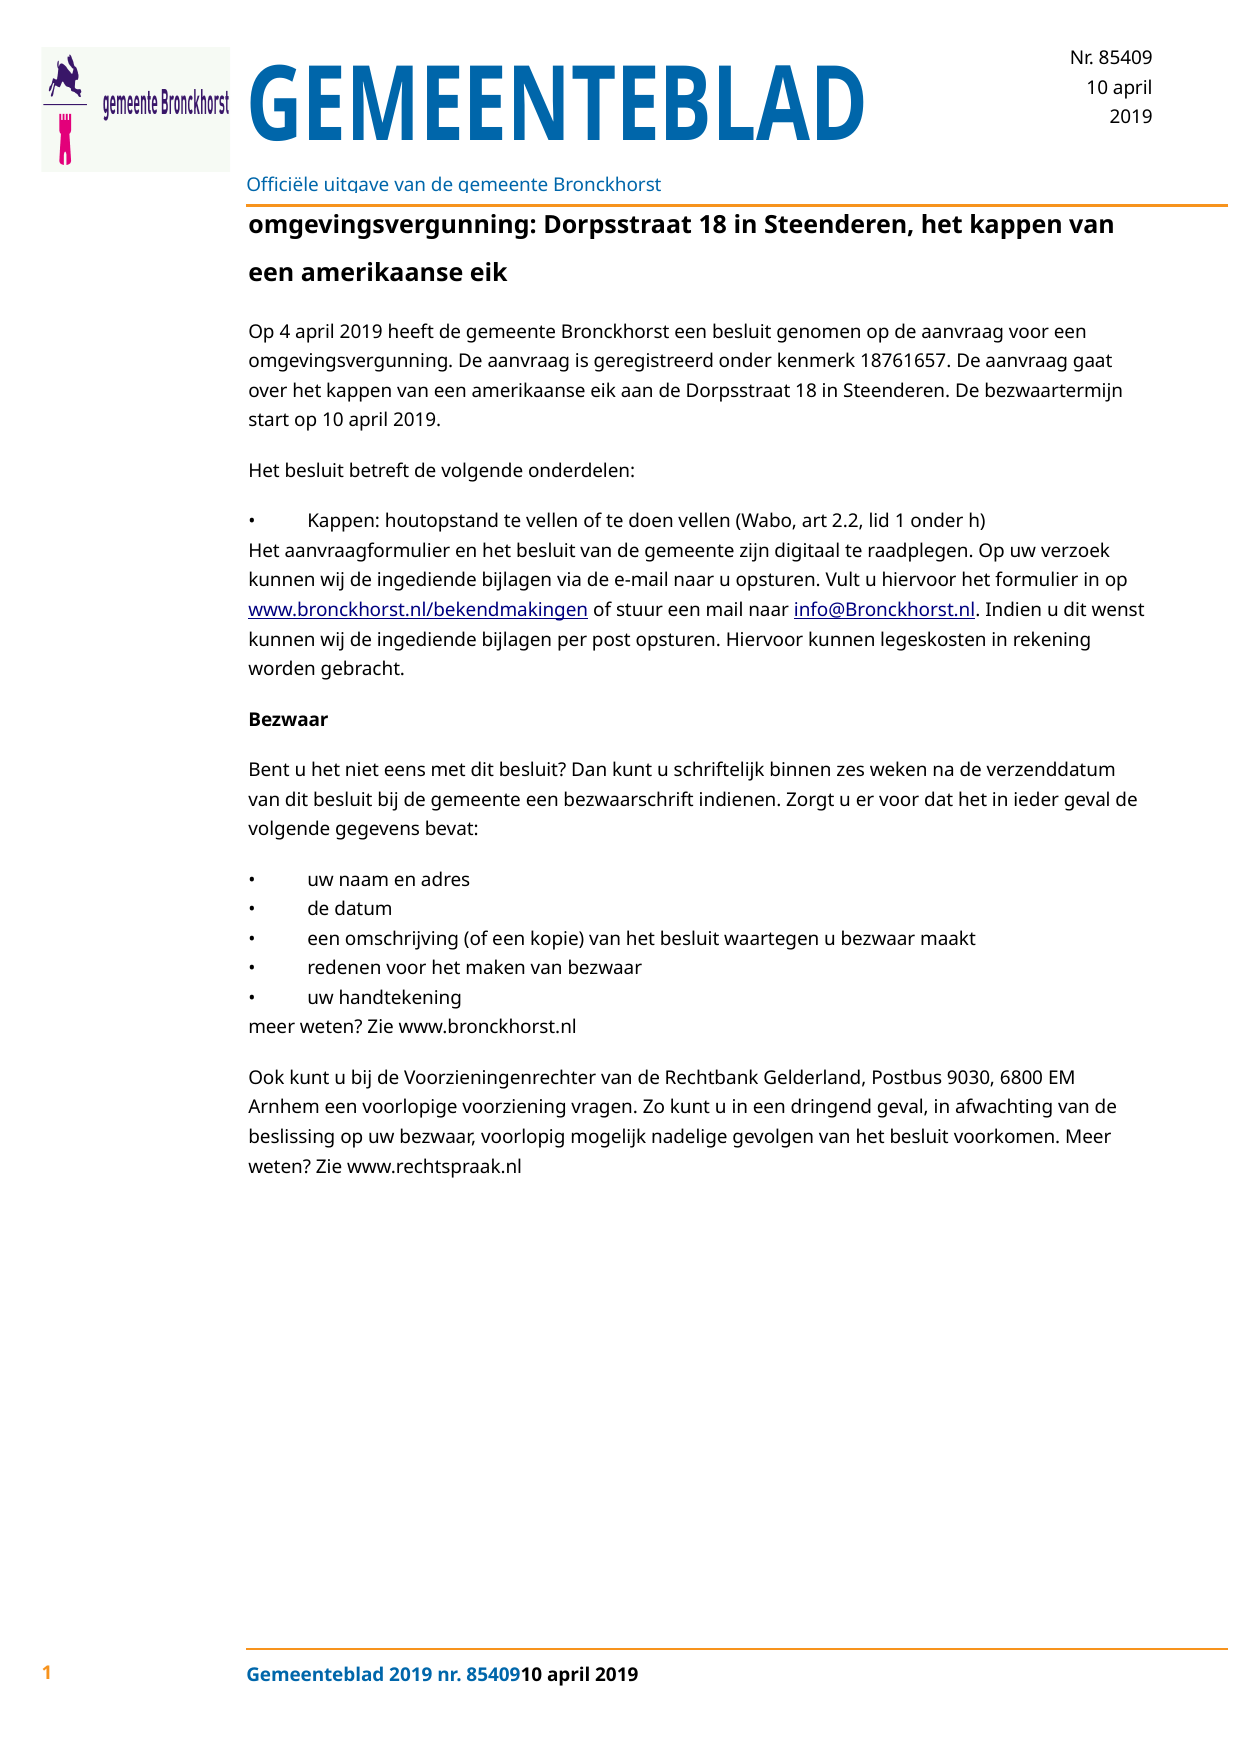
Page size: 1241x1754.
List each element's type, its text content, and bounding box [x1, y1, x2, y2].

text Bent u het niet eens met dit besluit? Dan kunt u schriftelijk binnen zes weken na de verzenddatum van dit besluit bij de gemeente een bezwaarschrift indienen. Zorgt u er voor dat het in ieder geval de volgende gegevens bevat: [248, 756, 1152, 841]
list uw naam en adres [248, 866, 1152, 892]
text Het aanvraagformulier en het besluit van de gemeente zijn digitaal te raadplegen. Op uw verzoek kunnen wij de ingediende bijlagen via de e-mail naar u opsturen. Vult u hiervoor het formulier in op www.bronckhorst.nl/bekendmakingen of stuur een mail naar info@Bronckhorst.nl. Indien u dit wenst kunnen wij de ingediende bijlagen per post opsturen. Hiervoor kunnen legeskosten in rekening worden gebracht. [248, 537, 1152, 681]
list Kappen: houtopstand te vellen of te doen vellen (Wabo, art 2.2, lid 1 onder h) [248, 507, 1152, 533]
text Ook kunt u bij de Voorzieningenrechter van de Rechtbank Gelderland, Postbus 9030, 6800 EM Arnhem een voorlopige voorziening vragen. Zo kunt u in een dringend geval, in afwachting van de beslissing op uw bezwaar, voorlopig mogelijk nadelige gevolgen van het besluit voorkomen. Meer weten? Zie www.rechtspraak.nl [248, 1064, 1152, 1179]
list een omschrijving (of een kopie) van het besluit waartegen u bezwaar maakt [248, 925, 1152, 951]
text Bezwaar [248, 706, 1152, 732]
text Op 4 april 2019 heeft de gemeente Bronckhorst een besluit genomen op de aanvraag voor een omgevingsvergunning. De aanvraag is geregistreerd onder kenmerk 18761657. De aanvraag gaat over het kappen van een amerikaanse eik aan de Dorpsstraat 18 in Steenderen. De bezwaartermijn start op 10 april 2019. [248, 318, 1152, 432]
text meer weten? Zie www.bronckhorst.nl [248, 1014, 1152, 1039]
list uw handtekening [248, 984, 1152, 1010]
list redenen voor het maken van bezwaar [248, 954, 1152, 980]
list de datum [248, 895, 1152, 921]
text omgevingsvergunning: Dorpsstraat 18 in Steenderen, het kappen van een amerikaanse eik [248, 207, 1152, 288]
text Het besluit betreft de volgende onderdelen: [248, 457, 1152, 483]
picture [41, 47, 231, 172]
